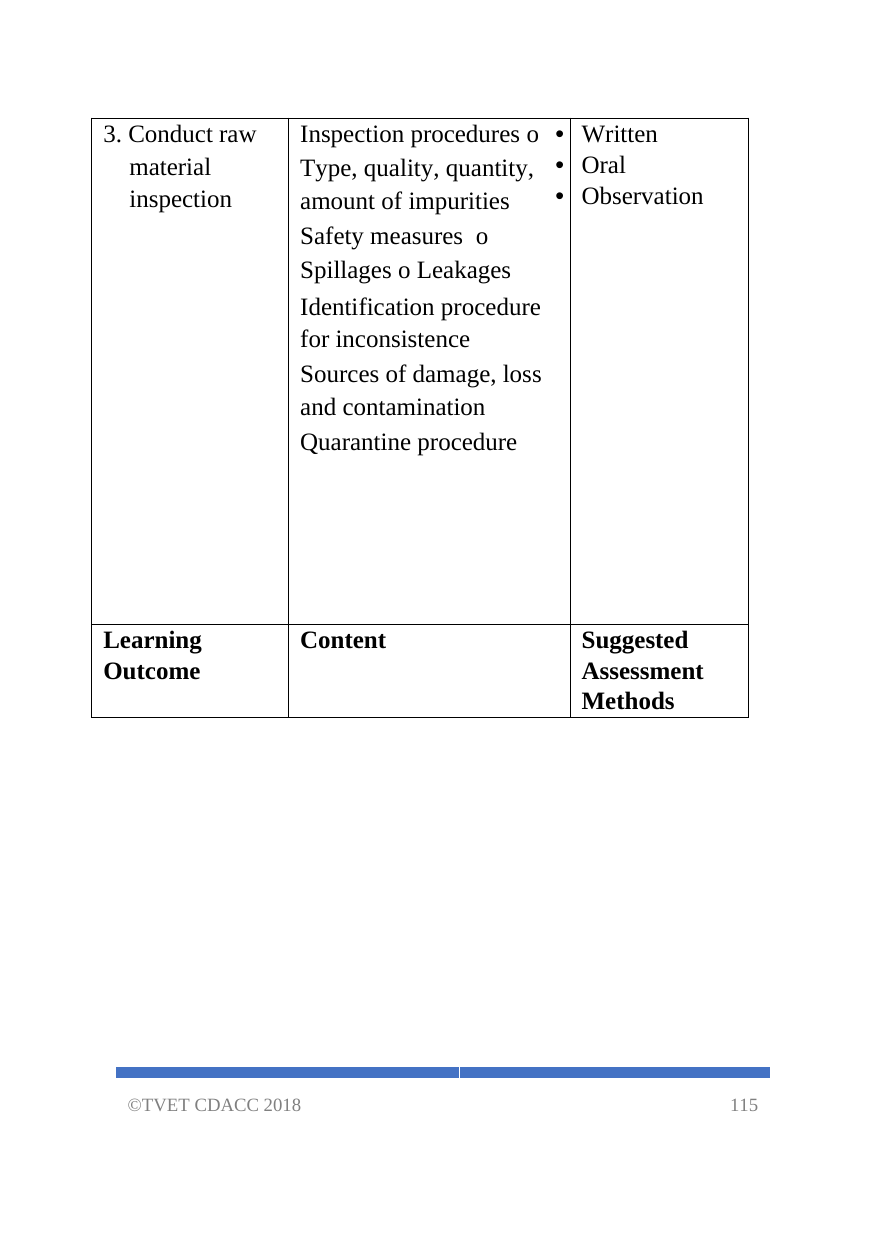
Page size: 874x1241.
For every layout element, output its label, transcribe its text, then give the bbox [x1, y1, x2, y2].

table_cell Written Oral Observation [571, 119, 748, 624]
table_cell Content [289, 625, 570, 717]
table_cell 3. Conduct raw material inspection [92, 119, 288, 624]
table_cell Inspection procedures o Type, quality, quantity, amount of impurities Safety measures o Spillages o Leakages Identification procedure for inconsistence Sources of damage, loss and contamination Quarantine procedure [289, 119, 570, 624]
table_cell Suggested Assessment Methods [571, 625, 748, 717]
table_cell Learning Outcome [92, 625, 288, 717]
